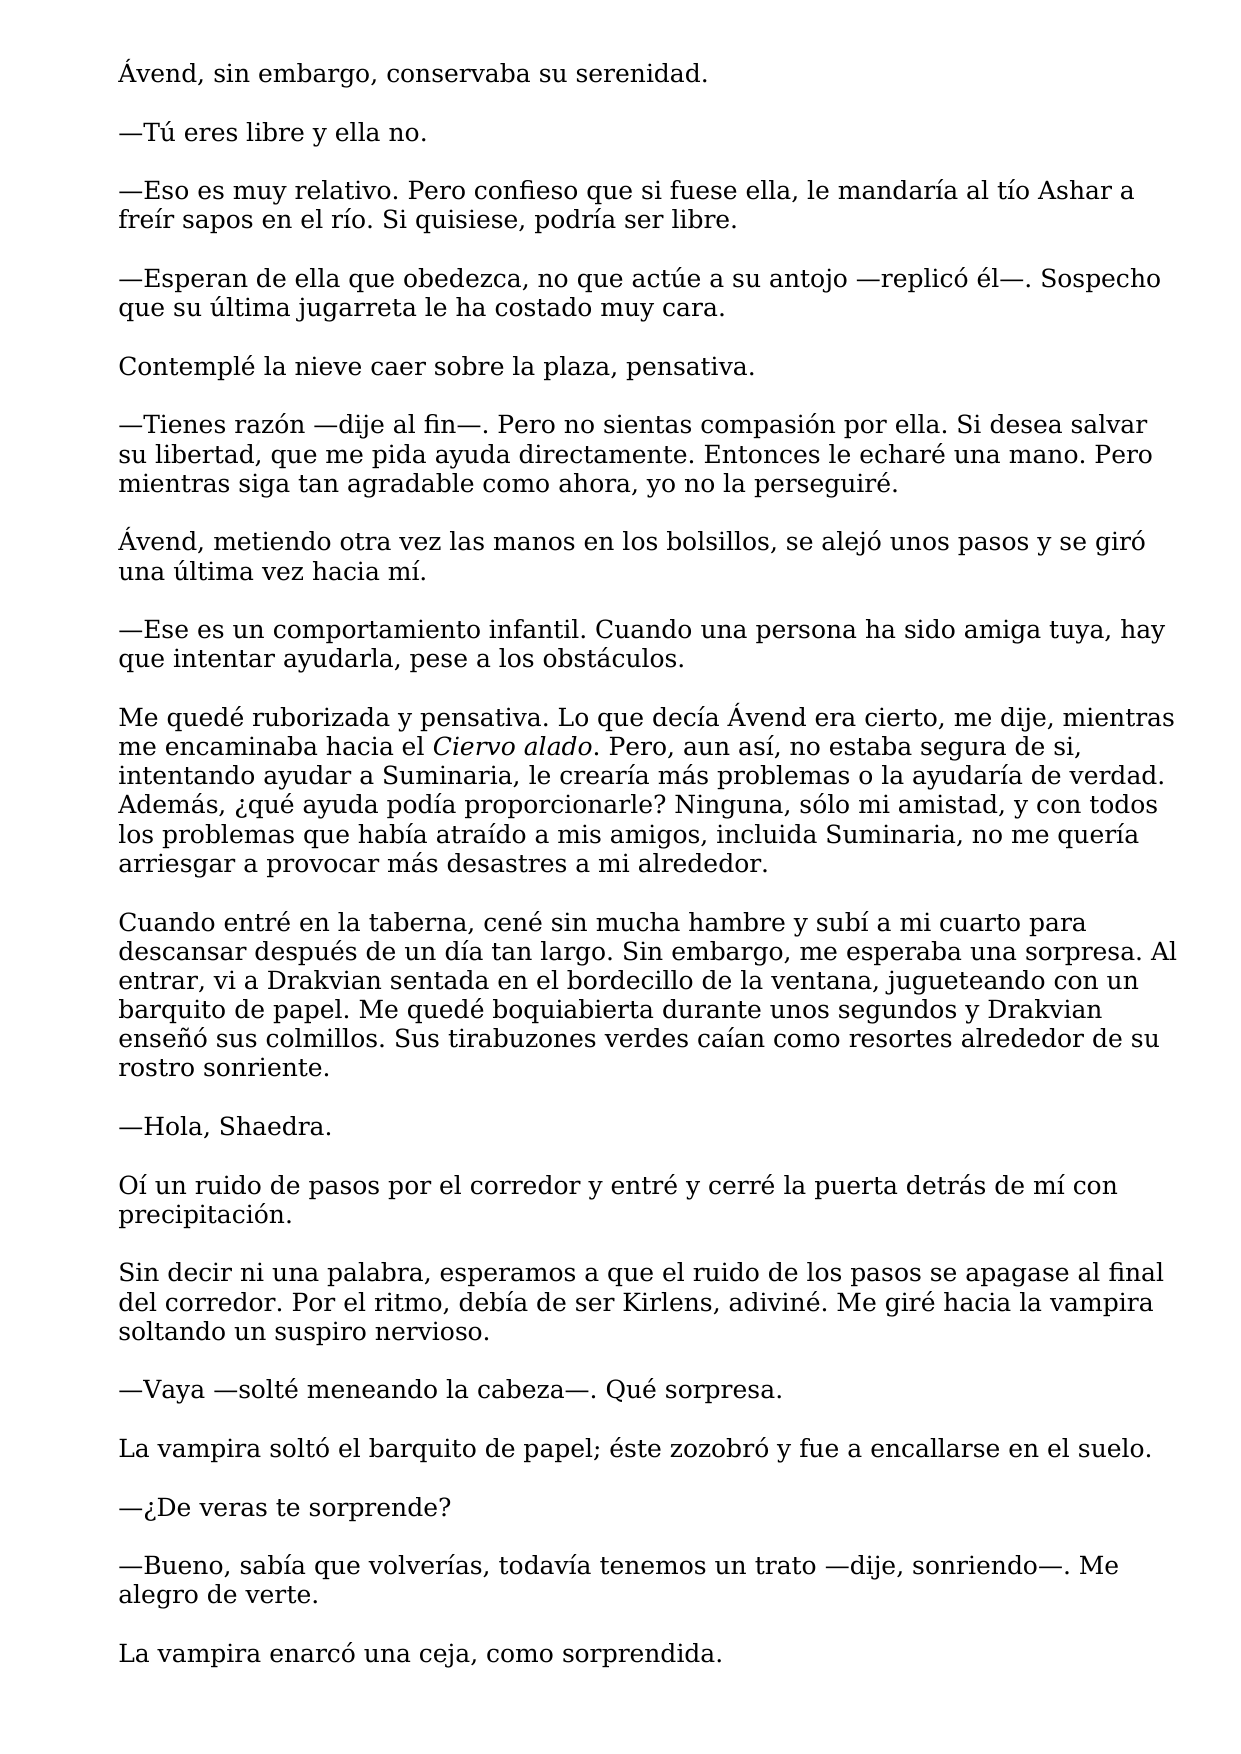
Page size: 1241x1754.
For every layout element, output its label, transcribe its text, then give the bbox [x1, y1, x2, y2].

text Sin decir ni una palabra, esperamos a que el ruido de los pasos se apagase al final del corredor. Por el ritmo, debía de ser Kirlens, adiviné. Me giré hacia la vampira soltando un suspiro nervioso. [118, 1259, 1181, 1346]
text La vampira soltó el barquito de papel; éste zozobró y fue a encallarse en el suelo. [118, 1434, 1181, 1463]
text —Bueno, sabía que volverías, todavía tenemos un trato —dije, sonriendo—. Me alegro de verte. [118, 1552, 1181, 1610]
text Contemplé la nieve caer sobre la plaza, pensativa. [118, 352, 1181, 381]
text —Tienes razón —dije al fin—. Pero no sientas compasión por ella. Si desea salvar su libertad, que me pida ayuda directamente. Entonces le echaré una mano. Pero mientras siga tan agradable como ahora, yo no la perseguiré. [118, 411, 1181, 498]
text —Esperan de ella que obedezca, no que actúe a su antojo —replicó él—. Sospecho que su última jugarreta le ha costado muy cara. [118, 264, 1181, 322]
text —Ese es un comportamiento infantil. Cuando una persona ha sido amiga tuya, hay que intentar ayudarla, pese a los obstáculos. [118, 615, 1181, 674]
text —Hola, Shaedra. [118, 1112, 1181, 1141]
text —Eso es muy relativo. Pero confieso que si fuese ella, le mandaría al tío Ashar a freír sapos en el río. Si quisiese, podría ser libre. [118, 176, 1181, 235]
text Oí un ruido de pasos por el corredor y entré y cerré la puerta detrás de mí con precipitación. [118, 1171, 1181, 1229]
text —Tú eres libre y ella no. [118, 118, 1181, 147]
text La vampira enarcó una ceja, como sorprendida. [118, 1639, 1181, 1668]
text Ávend, metiendo otra vez las manos en los bolsillos, se alejó unos pasos y se giró una última vez hacia mí. [118, 528, 1181, 586]
text Cuando entré en la taberna, cené sin mucha hambre y subí a mi cuarto para descansar después de un día tan largo. Sin embargo, me esperaba una sorpresa. Al entrar, vi a Drakvian sentada en el bordecillo de la ventana, jugueteando con un barquito de papel. Me quedé boquiabierta durante unos segundos y Drakvian enseñó sus colmillos. Sus tirabuzones verdes caían como resortes alrededor de su rostro sonriente. [118, 908, 1181, 1083]
text Me quedé ruborizada y pensativa. Lo que decía Ávend era cierto, me dije, mientras me encaminaba hacia el Ciervo alado. Pero, aun así, no estaba segura de si, intentando ayudar a Suminaria, le crearía más problemas o la ayudaría de verdad. Además, ¿qué ayuda podía proporcionarle? Ninguna, sólo mi amistad, y con todos los problemas que había atraído a mis amigos, incluida Suminaria, no me quería arriesgar a provocar más desastres a mi alrededor. [118, 703, 1181, 878]
text —Vaya —solté meneando la cabeza—. Qué sorpresa. [118, 1376, 1181, 1405]
text Ávend, sin embargo, conservaba su serenidad. [118, 59, 1181, 88]
text —¿De veras te sorprende? [118, 1493, 1181, 1522]
